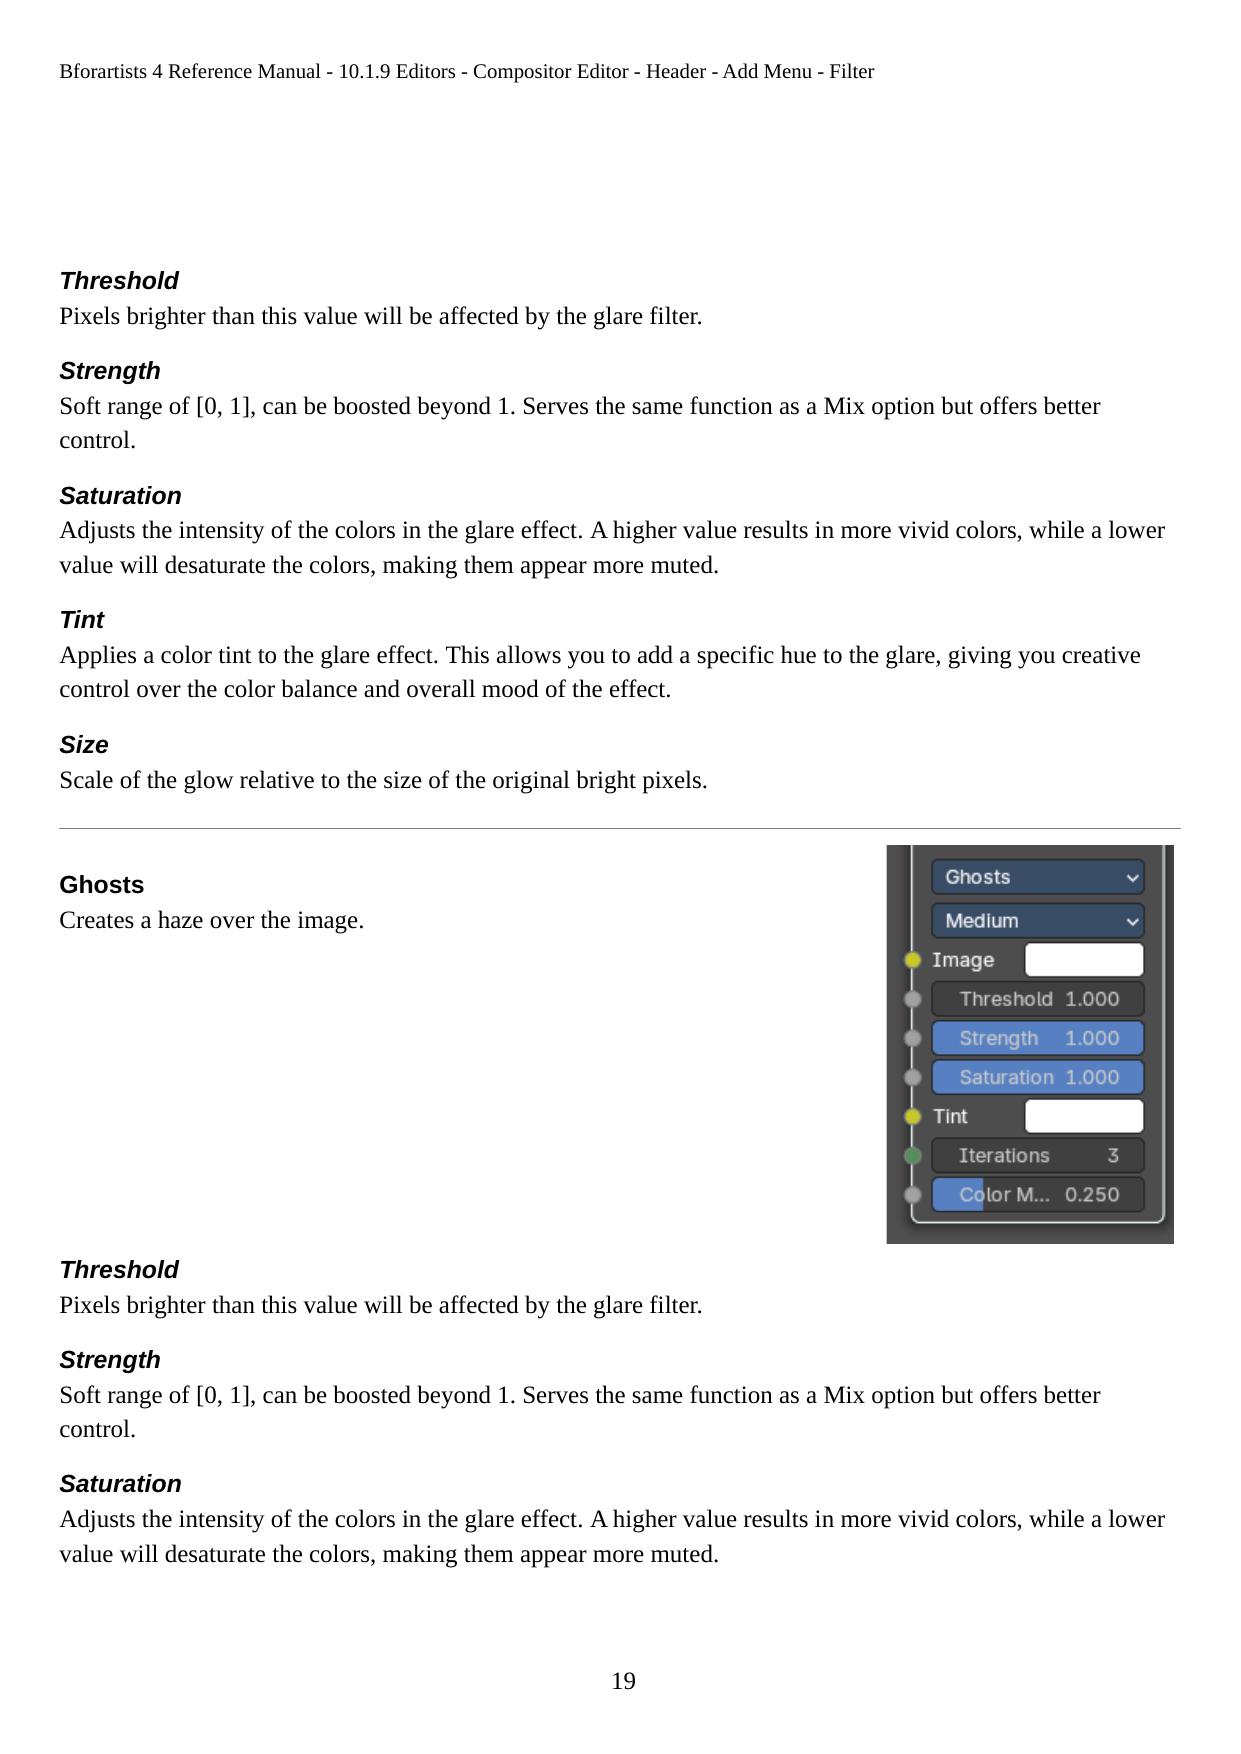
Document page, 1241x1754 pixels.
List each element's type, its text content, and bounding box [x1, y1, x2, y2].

subtitle Ghosts [59, 870, 886, 899]
text Creates a haze over the image. [59, 905, 886, 934]
text Pixels brighter than this value will be affected by the glare filter. [59, 301, 1181, 329]
text Applies a color tint to the glare effect. This allows you to add a specific hue to the glare, giving you creative control over the color balance and overall mood of the effect. [59, 640, 1181, 703]
subtitle Tint [59, 605, 1181, 634]
text Pixels brighter than this value will be affected by the glare filter. [59, 1290, 1181, 1318]
text Scale of the glow relative to the size of the original bright pixels. [59, 765, 1181, 793]
subtitle Strength [59, 1345, 1181, 1373]
subtitle [1174, 870, 1181, 899]
subtitle Saturation [59, 481, 1181, 509]
subtitle Threshold [59, 1255, 1181, 1283]
text Adjusts the intensity of the colors in the glare effect. A higher value results in more vivid colors, while a lower value will desaturate the colors, making them appear more muted. [59, 516, 1181, 579]
subtitle Strength [59, 356, 1181, 385]
picture [886, 845, 1174, 1244]
text Soft range of [0, 1], can be boosted beyond 1. Serves the same function as a Mix option but offers better control. [59, 391, 1181, 454]
subtitle Saturation [59, 1469, 1181, 1498]
text Adjusts the intensity of the colors in the glare effect. A higher value results in more vivid colors, while a lower value will desaturate the colors, making them appear more muted. [59, 1504, 1181, 1568]
text Soft range of [0, 1], can be boosted beyond 1. Serves the same function as a Mix option but offers better control. [59, 1380, 1181, 1443]
subtitle Size [59, 730, 1181, 758]
subtitle Threshold [59, 266, 1181, 294]
